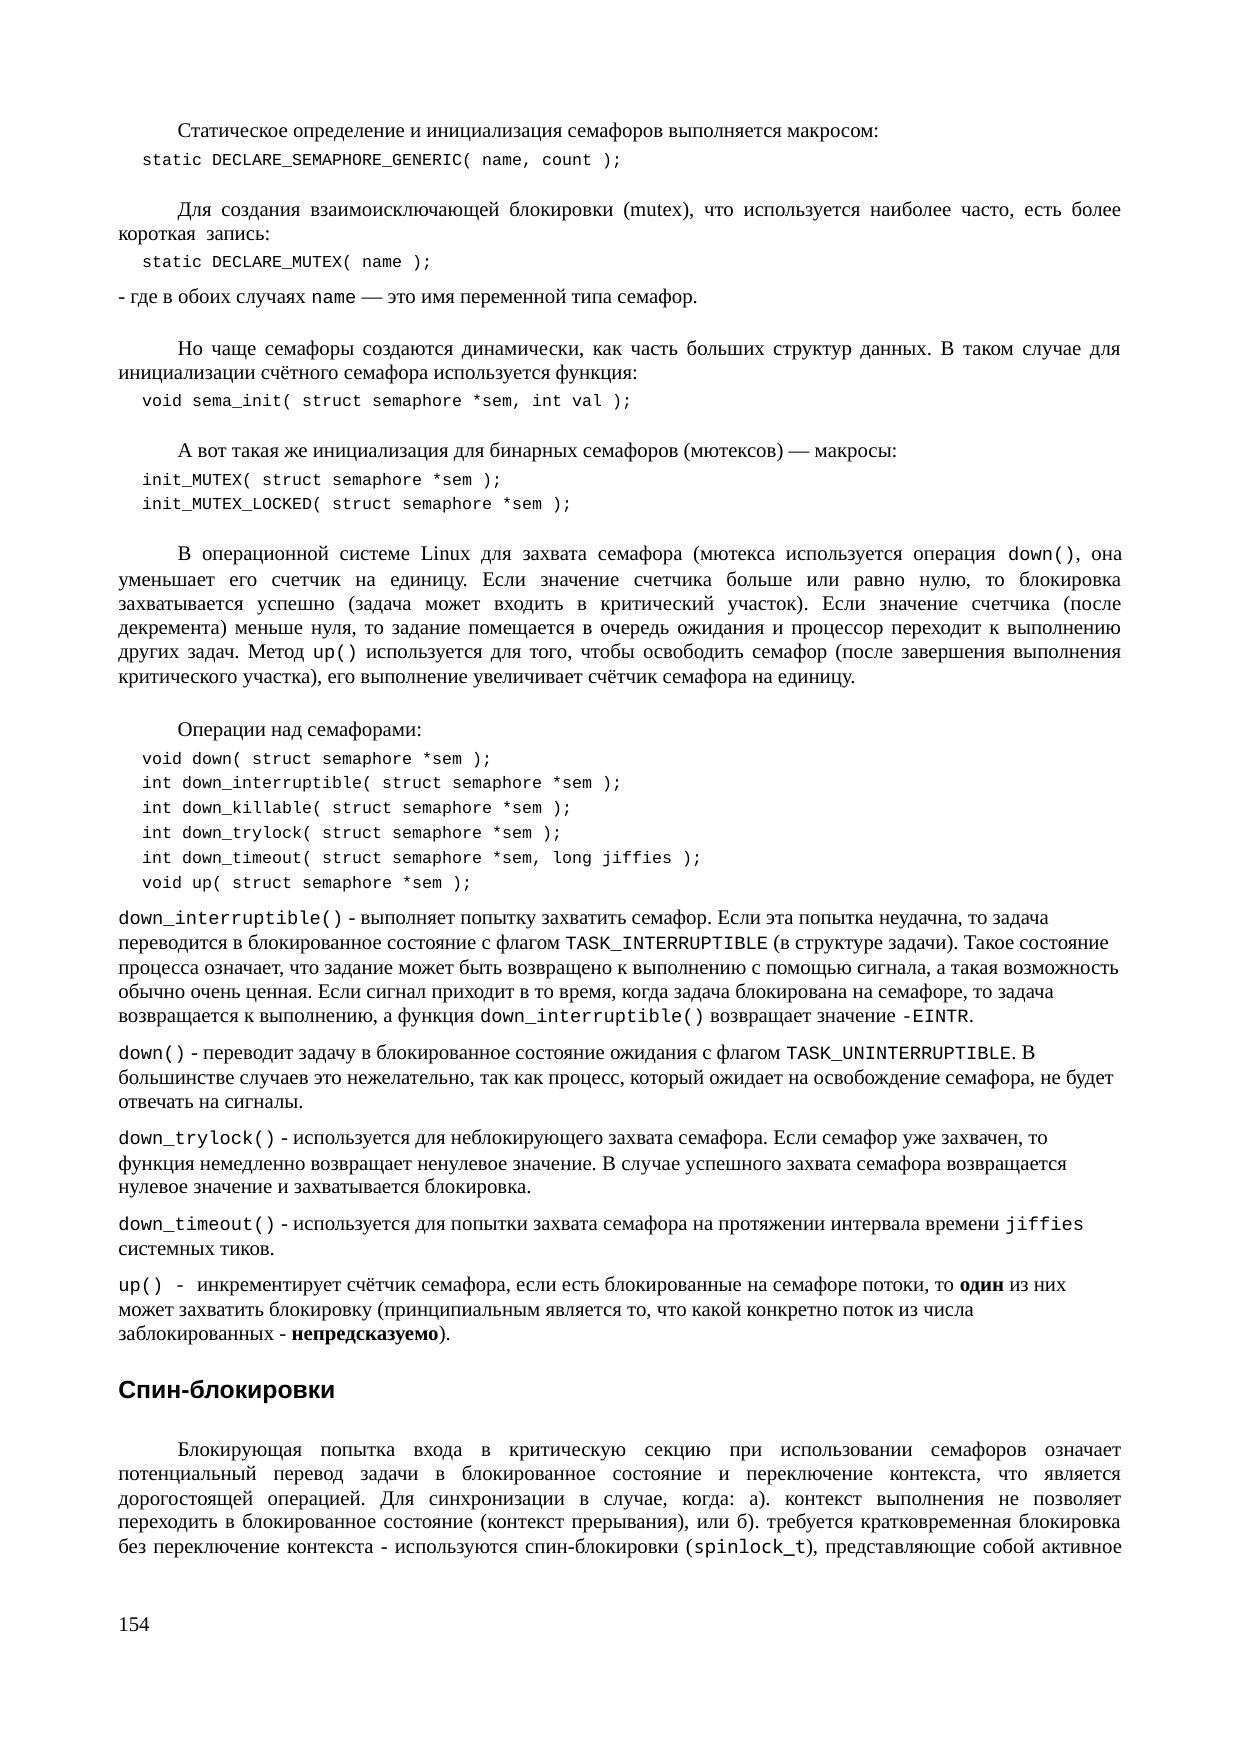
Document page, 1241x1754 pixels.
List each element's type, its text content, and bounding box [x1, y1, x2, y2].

text int down_killable( struct semaphore *sem ); [142, 800, 1122, 819]
text down_interruptible() - выполняет попытку захватить семафор. Если эта попытка неудачна, то задача переводится в блокированное состояние с флагом TASK_INTERRUPTIBLE (в структуре задачи). Такое состояние процесса означает, что задание может быть возвращено к выполнению с помощью сигнала, а такая возможность обычно очень ценная. Если сигнал приходит в то время, когда задача блокирована на семафоре, то задача возвращается к выполнению, а функция down_interruptible() возвращает значение -EINTR. [118, 905, 1122, 1028]
text static DECLARE_SEMAPHORE_GENERIC( name, count ); [142, 151, 1122, 170]
text down() - переводит задачу в блокированное состояние ожидания с флагом TASK_UNINTERRUPTIBLE. В большинстве случаев это нежелательно, так как процесс, который ожидает на освобождение семафора, не будет отвечать на сигналы. [118, 1040, 1122, 1113]
text Но чаще семафоры создаются динамически, как часть больших структур данных. В таком случае для инициализации счётного семафора используется функция: [118, 336, 1122, 384]
text int down_timeout( struct semaphore *sem, long jiffies ); [142, 849, 1122, 868]
text static DECLARE_MUTEX( name ); [142, 253, 1122, 272]
text А вот такая же инициализация для бинарных семафоров (мютексов) — макросы: [118, 438, 1122, 462]
text up() - инкрементирует счётчик семафора, если есть блокированные на семафоре потоки, то один из них может захватить блокировку (принципиальным является то, что какой конкретно поток из числа заблокированных - непредсказуемо). [118, 1271, 1122, 1345]
text void down( struct semaphore *sem ); [142, 750, 1122, 769]
text init_MUTEX( struct semaphore *sem ); [142, 471, 1122, 490]
text Статическое определение и инициализация семафоров выполняется макросом: [118, 118, 1122, 142]
text init_MUTEX_LOCKED( struct semaphore *sem ); [142, 496, 1122, 515]
text Операции над семафорами: [118, 717, 1122, 741]
subtitle Спин-блокировки [118, 1376, 1122, 1404]
text Для создания взаимоисключающей блокировки (mutex), что используется наиболее часто, есть более короткая запись: [118, 196, 1122, 244]
text int down_trylock( struct semaphore *sem ); [142, 824, 1122, 843]
text Блокирующая попытка входа в критическую секцию при использовании семафоров означает потенциальный перевод задачи в блокированное состояние и переключение контекста, что является дорогостоящей операцией. Для синхронизации в случае, когда: а). контекст выполнения не позволяет переходить в блокированное состояние (контекст прерывания), или б). требуется кратковременная блокировка без переключение контекста - используются спин-блокировки (spinlock_t), представляющие собой активное [118, 1437, 1122, 1559]
text down_timeout() - используется для попытки захвата семафора на протяжении интервала времени jiffies системных тиков. [118, 1210, 1122, 1259]
text В операционной системе Linux для захвата семафора (мютекса используется операция down(), она уменьшает его счетчик на единицу. Если значение счетчика больше или равно нулю, то блокировка захватывается успешно (задача может входить в критический участок). Если значение счетчика (после декремента) меньше нуля, то задание помещается в очередь ожидания и процессор переходит к выполнению других задач. Метод up() используется для того, чтобы освободить семафор (после завершения выполнения критического участка), его выполнение увеличивает счётчик семафора на единицу. [118, 541, 1122, 688]
text - где в обоих случаях name — это имя переменной типа семафор. [118, 284, 1122, 309]
text void up( struct semaphore *sem ); [142, 874, 1122, 893]
text down_trylock() - используется для неблокирующего захвата семафора. Если семафор уже захвачен, то функция немедленно возвращает ненулевое значение. В случае успешного захвата семафора возвращается нулевое значение и захватывается блокировка. [118, 1125, 1122, 1198]
text void sema_init( struct semaphore *sem, int val ); [142, 393, 1122, 412]
text int down_interruptible( struct semaphore *sem ); [142, 775, 1122, 794]
